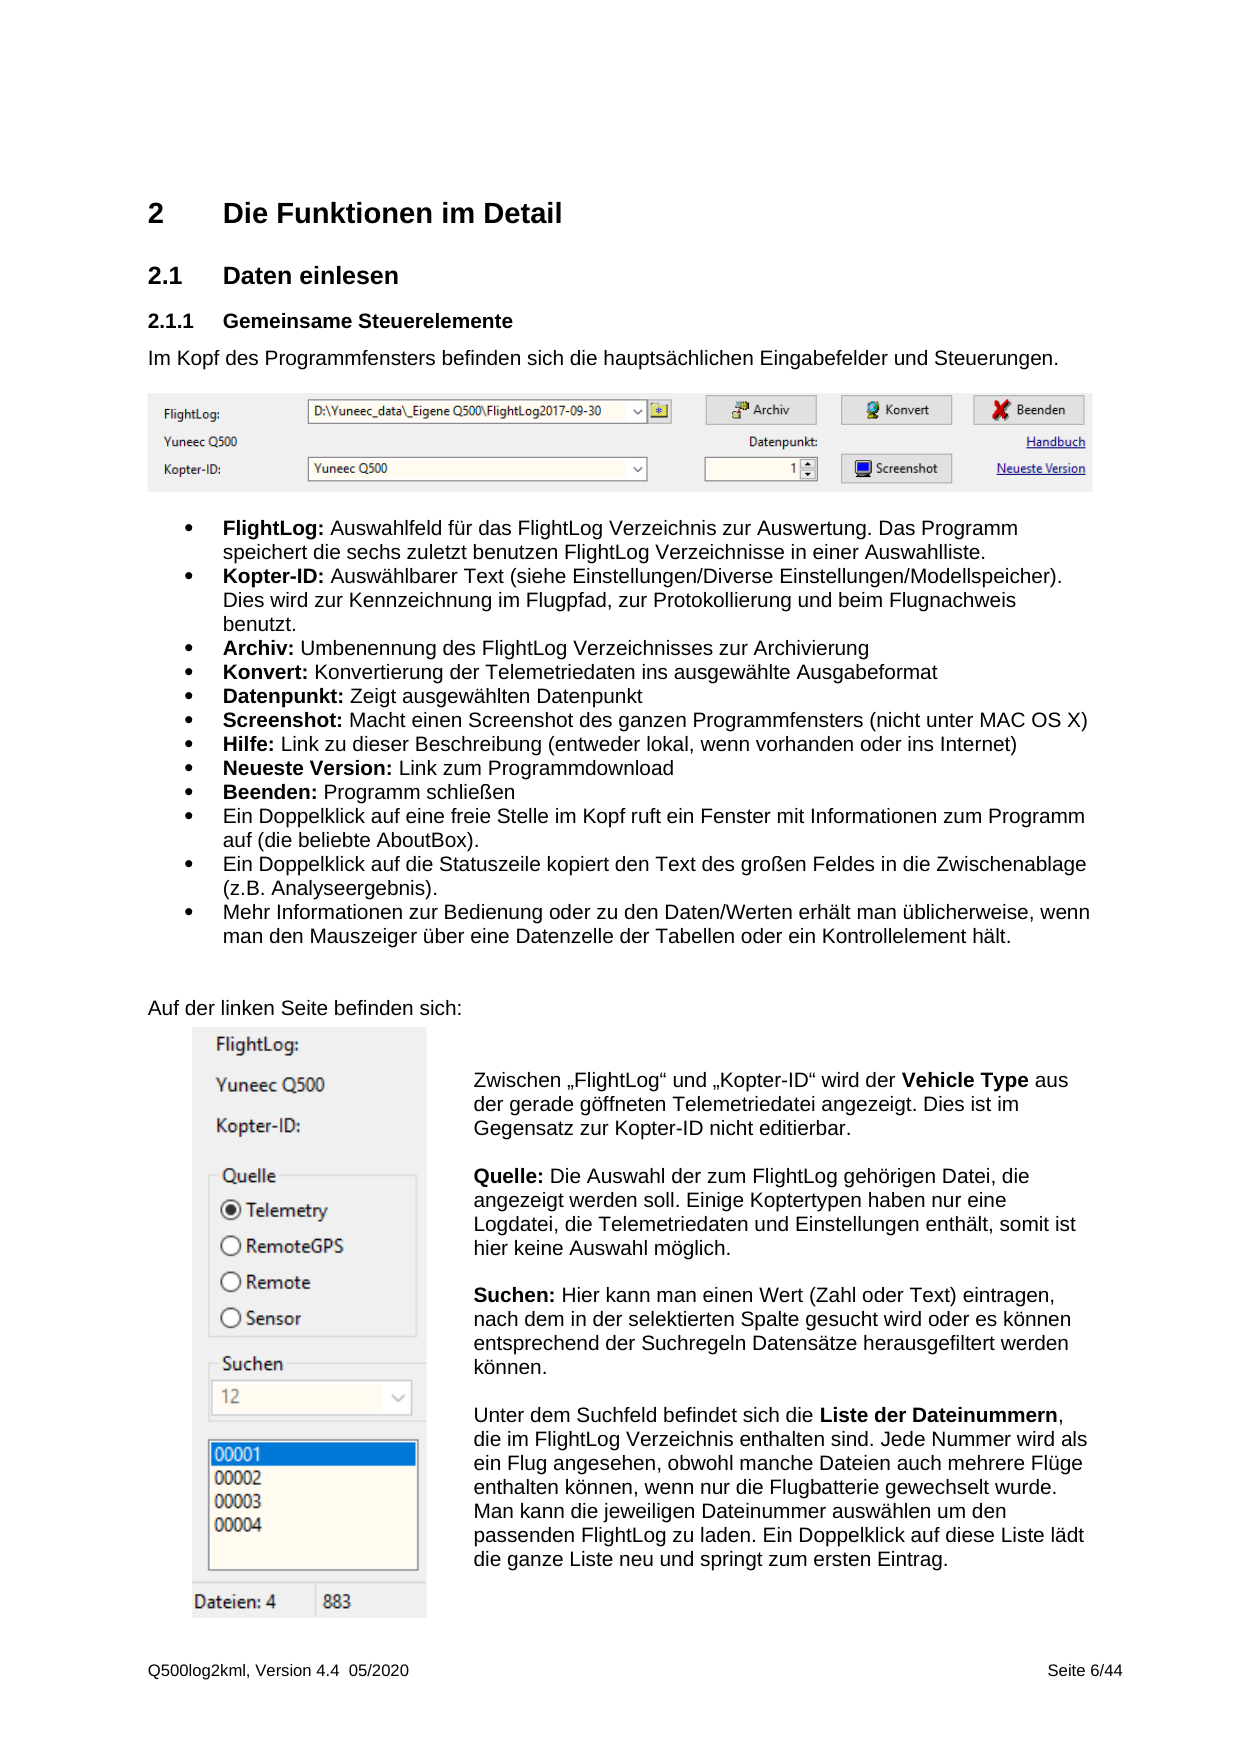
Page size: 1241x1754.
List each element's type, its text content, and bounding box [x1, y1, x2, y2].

list Mehr Informationen zur Bedienung oder zu den Daten/Werten erhält man üblicherweise, wenn man den Mauszeiger über eine Datenzelle der Tabellen oder ein Kontrollelement hält. [185, 900, 1093, 948]
list Hilfe: Link zu dieser Beschreibung (entweder lokal, wenn vorhanden oder ins Internet) [185, 732, 1093, 756]
picture [192, 1027, 474, 1618]
list Beenden: Programm schließen [185, 780, 1093, 804]
text Unter dem Suchfeld befindet sich die Liste der Dateinummern, die im FlightLog Verzeichnis enthalten sind. Jede Nummer wird als ein Flug angesehen, obwohl manche Dateien auch mehrere Flüge enthalten können, wenn nur die Flugbatterie gewechselt wurde. Man kann die jeweiligen Dateinummer auswählen um den passenden FlightLog zu laden. Ein Doppelklick auf diese Liste lädt die ganze Liste neu und springt zum ersten Eintrag. [474, 1403, 1093, 1571]
text [148, 1283, 192, 1379]
text Zwischen „FlightLog“ und „Kopter-ID“ wird der Vehicle Type aus der gerade göffneten Telemetriedatei angezeigt. Dies ist im Gegensatz zur Kopter-ID nicht editierbar. [474, 1068, 1093, 1139]
list Neueste Version: Link zum Programmdownload [185, 756, 1093, 780]
text Auf der linken Seite befinden sich: [148, 996, 1093, 1020]
list Kopter-ID: Auswählbarer Text (siehe Einstellungen/Diverse Einstellungen/Modellspeicher). Dies wird zur Kennzeichnung im Flugpfad, zur Protokollierung und beim Flugnachweis benutzt. [185, 563, 1093, 635]
subtitle Gemeinsame Steuerelemente [148, 309, 1093, 333]
subtitle Die Funktionen im Detail [148, 197, 1093, 230]
picture [147, 393, 1093, 492]
list Konvert: Konvertierung der Telemetriedaten ins ausgewählte Ausgabeformat [185, 659, 1093, 683]
text Quelle: Die Auswahl der zum FlightLog gehörigen Datei, die angezeigt werden soll. Einige Koptertypen haben nur eine Logdatei, die Telemetriedaten und Einstellungen enthält, somit ist hier keine Auswahl möglich. [474, 1163, 1093, 1259]
text Suchen: Hier kann man einen Wert (Zahl oder Text) eintragen, nach dem in der selektierten Spalte gesucht wird oder es können entsprechend der Suchregeln Datensätze herausgefiltert werden können. [474, 1283, 1093, 1379]
text Im Kopf des Programmfensters befinden sich die hauptsächlichen Eingabefelder und Steuerungen. [148, 345, 1093, 369]
subtitle Daten einlesen [148, 261, 1093, 290]
list FlightLog: Auswahlfeld für das FlightLog Verzeichnis zur Auswertung. Das Programm speichert die sechs zuletzt benutzen FlightLog Verzeichnisse in einer Auswahlliste. [185, 515, 1093, 563]
list Archiv: Umbenennung des FlightLog Verzeichnisses zur Archivierung [185, 635, 1093, 659]
list Screenshot: Macht einen Screenshot des ganzen Programmfensters (nicht unter MAC OS X) [185, 708, 1093, 732]
list Ein Doppelklick auf eine freie Stelle im Kopf ruft ein Fenster mit Informationen zum Programm auf (die beliebte AboutBox). [185, 804, 1093, 852]
list Ein Doppelklick auf die Statuszeile kopiert den Text des großen Feldes in die Zwischenablage (z.B. Analyseergebnis). [185, 852, 1093, 900]
text [148, 1163, 192, 1259]
list Datenpunkt: Zeigt ausgewählten Datenpunkt [185, 683, 1093, 708]
